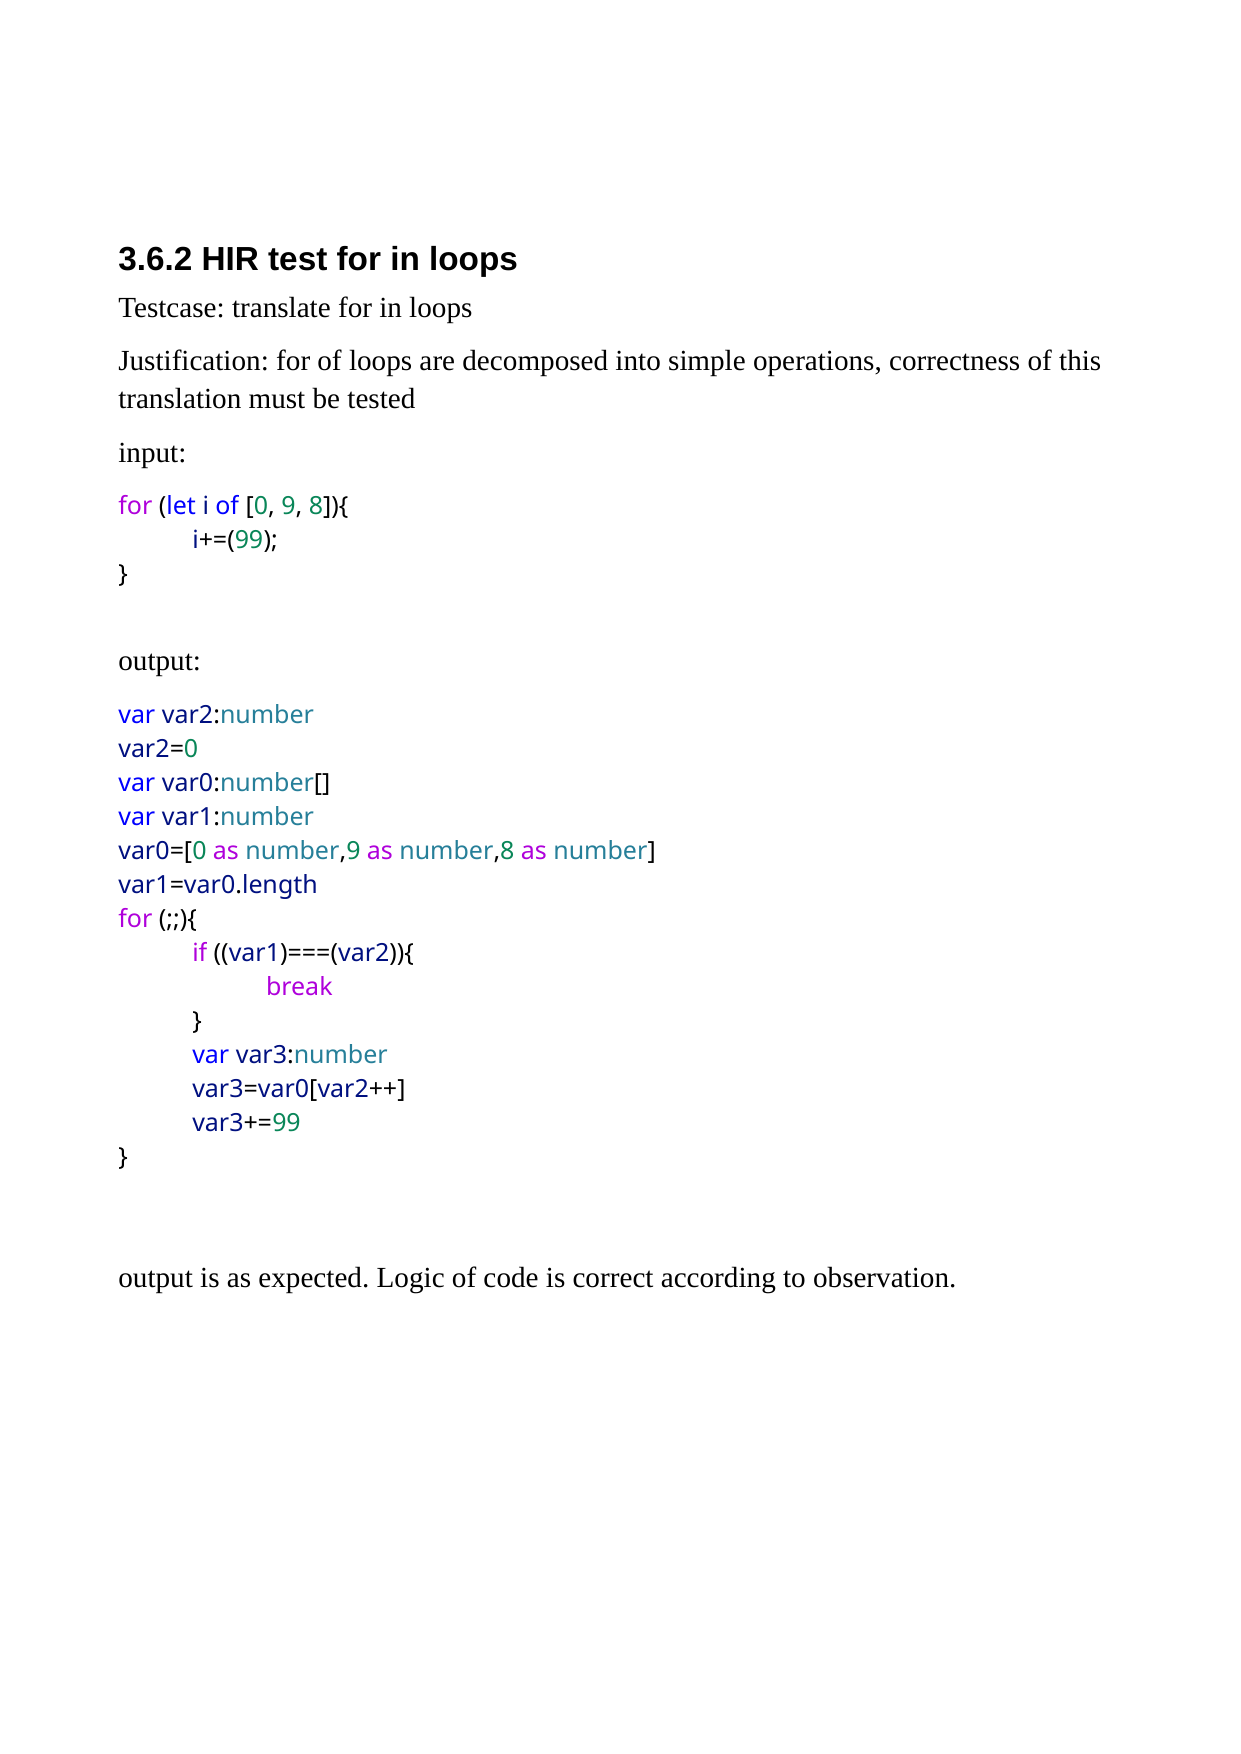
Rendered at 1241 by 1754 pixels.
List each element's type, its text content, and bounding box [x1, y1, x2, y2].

text for (let i of [0, 9, 8]){ [118, 488, 1122, 522]
text } [118, 1003, 1122, 1037]
text Testcase: translate for in loops [118, 290, 1122, 323]
text } [118, 1139, 1122, 1173]
text output: [118, 643, 1122, 677]
text for (;;){ [118, 901, 1122, 935]
text var1=var0.length [118, 867, 1122, 901]
text Justification: for of loops are decomposed into simple operations, correctness of this translation must be tested [118, 343, 1122, 415]
text if ((var1)===(var2)){ [118, 935, 1122, 969]
text break [118, 969, 1122, 1003]
text output is as expected. Logic of code is correct according to observation. [118, 1260, 1122, 1294]
text } [118, 556, 1122, 590]
text var3+=99 [118, 1105, 1122, 1139]
text var2=0 [118, 730, 1122, 764]
text var var3:number [118, 1037, 1122, 1071]
text var var1:number [118, 798, 1122, 832]
subtitle 3.6.2 HIR test for in loops [118, 239, 1122, 277]
text var0=[0 as number,9 as number,8 as number] [118, 832, 1122, 867]
text var var0:number[] [118, 764, 1122, 798]
text i+=(99); [118, 522, 1122, 556]
text input: [118, 435, 1122, 468]
text var var2:number [118, 696, 1122, 730]
text var3=var0[var2++] [118, 1071, 1122, 1105]
